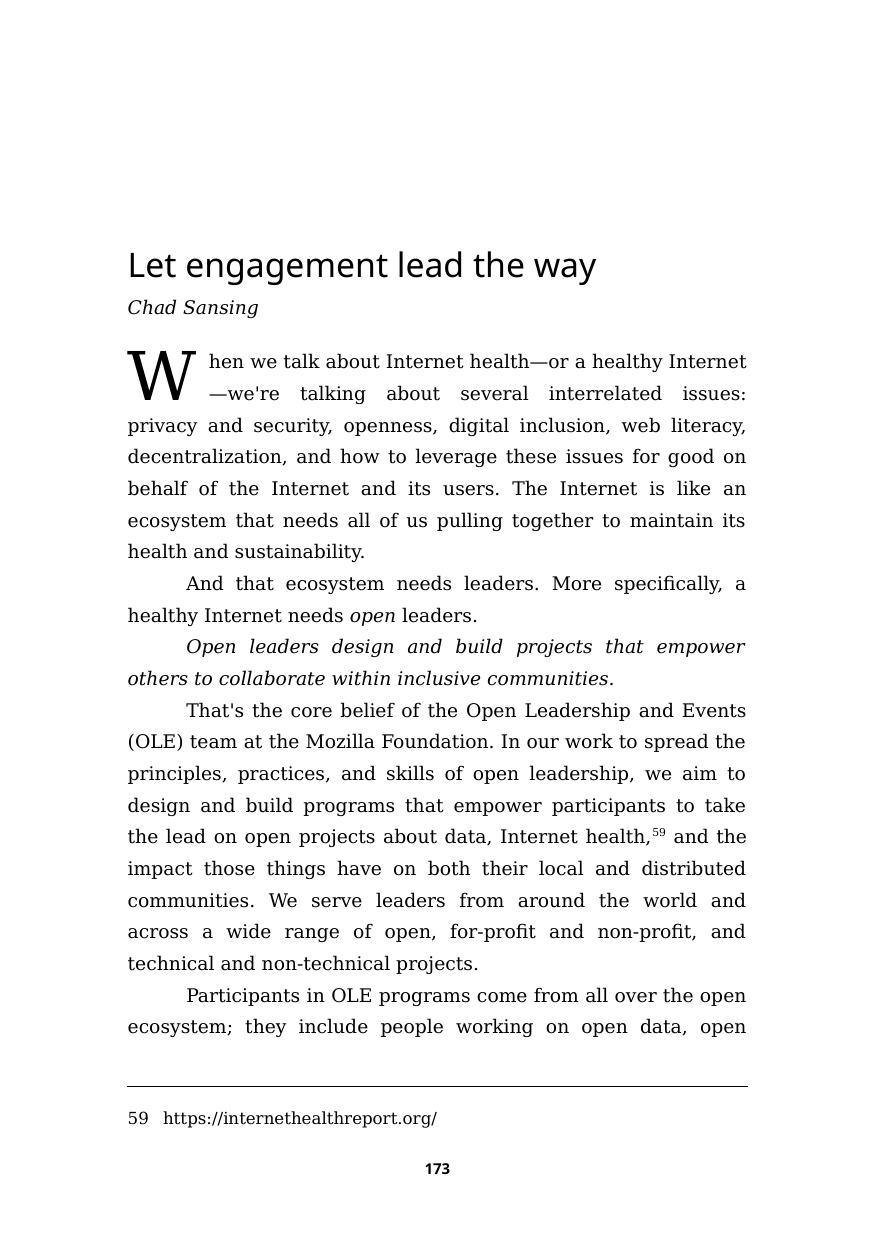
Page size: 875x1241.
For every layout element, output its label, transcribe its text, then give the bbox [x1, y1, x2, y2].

text https://internethealthreport.org/ [127, 1109, 747, 1128]
text Chad Sansing [127, 297, 747, 319]
text When we talk about Internet health—or a healthy Internet—we're talking about several interrelated issues: privacy and security, openness, digital inclusion, web literacy, decentralization, and how to leverage these issues for good on behalf of the Internet and its users. The Internet is like an ecosystem that needs all of us pulling together to maintain its health and sustainability. [127, 351, 747, 563]
subtitle Let engagement lead the way [127, 246, 747, 285]
text Participants in OLE programs come from all over the open ecosystem; they include people working on open data, open [127, 985, 747, 1038]
text And that ecosystem needs leaders. More specifically, a healthy Internet needs open leaders. [127, 573, 747, 627]
text That's the core belief of the Open Leadership and Events (OLE) team at the Mozilla Foundation. In our work to spread the principles, practices, and skills of open leadership, we aim to design and build programs that empower participants to take the lead on open projects about data, Internet health, and the impact those things have on both their local and distributed communities. We serve leaders from around the world and across a wide range of open, for-profit and non-profit, and technical and non-technical projects. [127, 700, 747, 975]
text Open leaders design and build projects that empower others to collaborate within inclusive communities. [127, 636, 747, 690]
